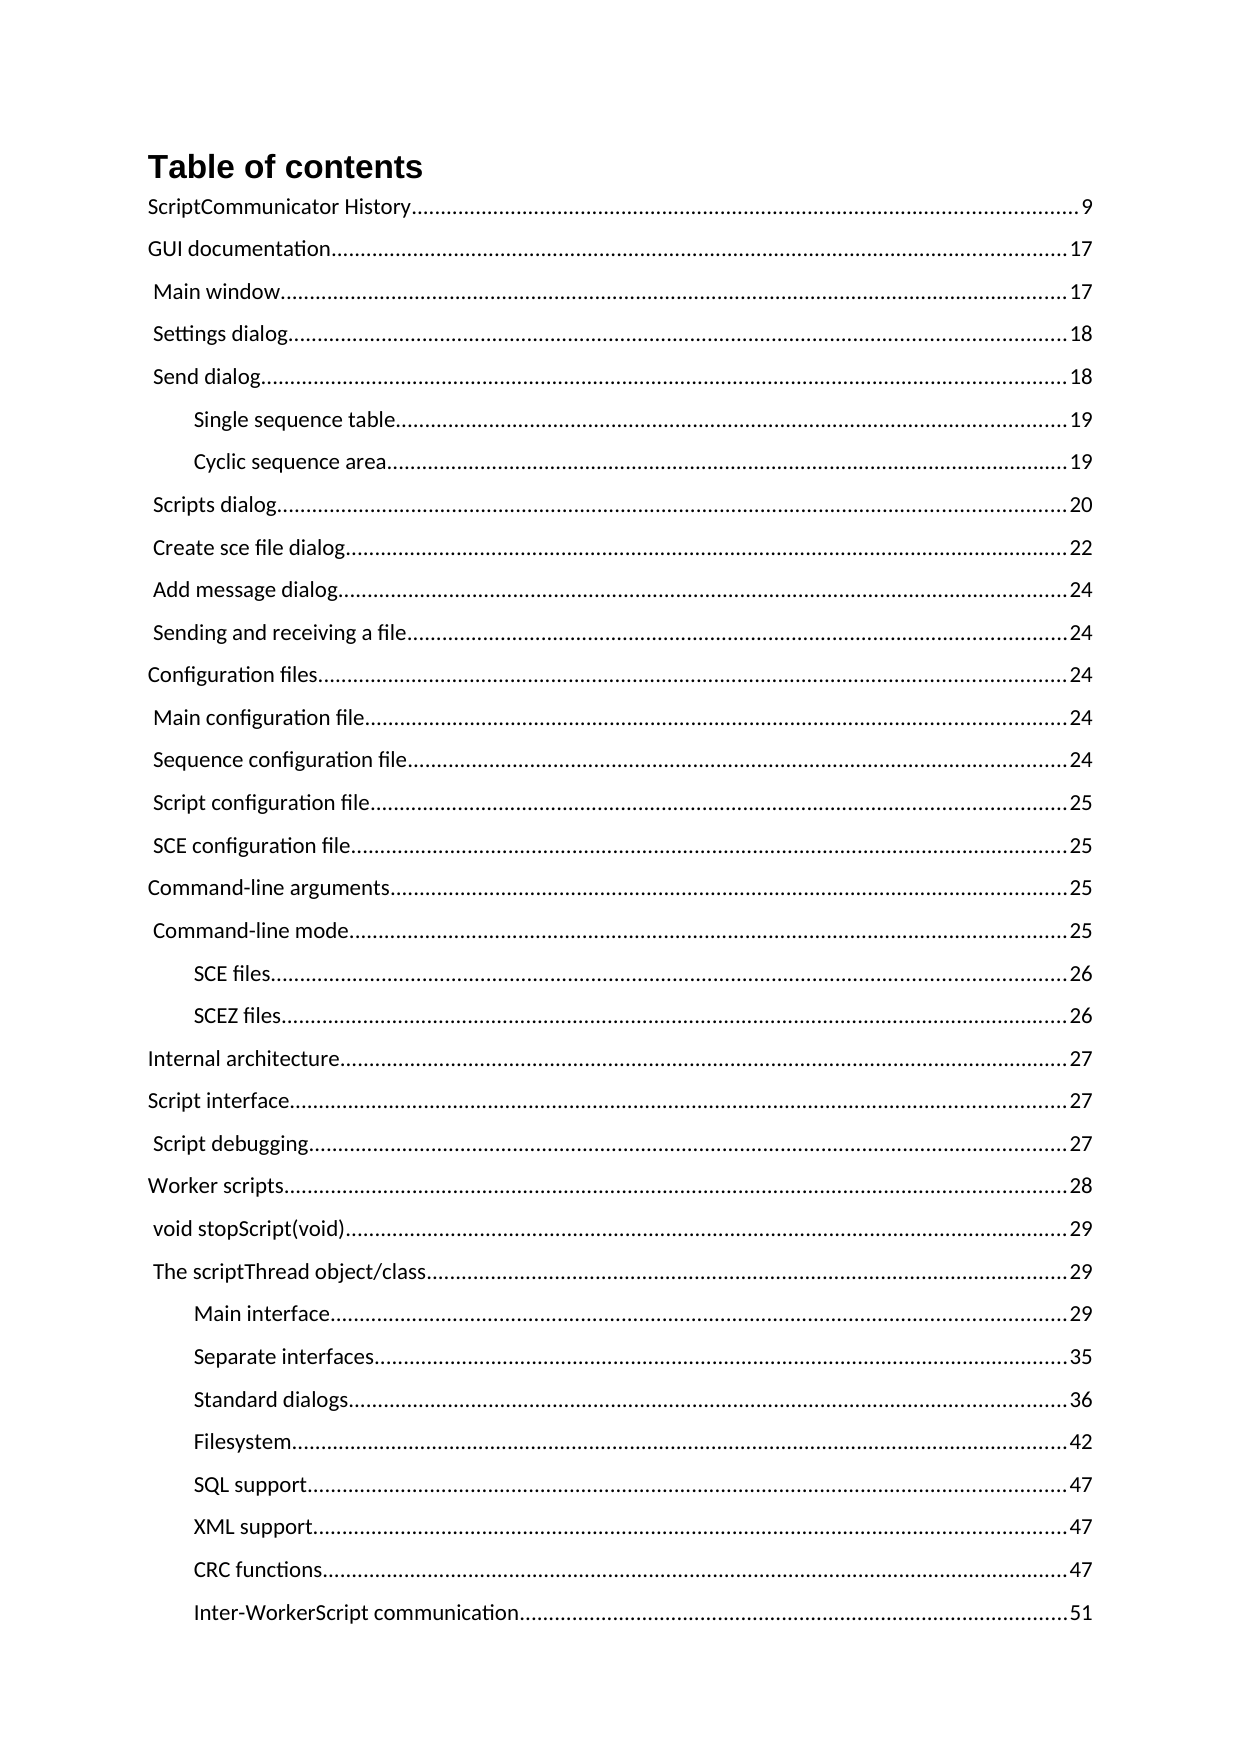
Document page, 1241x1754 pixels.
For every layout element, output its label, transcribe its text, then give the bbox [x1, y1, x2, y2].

text Filesystem 42 [193, 1427, 1093, 1455]
text Script debugging 27 [153, 1129, 1093, 1157]
text void stopScript(void) 29 [153, 1214, 1093, 1242]
text Sending and receiving a file 24 [153, 618, 1093, 646]
text Configuration files 24 [148, 660, 1093, 688]
text Standard dialogs 36 [193, 1385, 1093, 1413]
text Command-line arguments 25 [148, 873, 1093, 901]
text Scripts dialog 20 [153, 490, 1093, 518]
text Command-line mode 25 [153, 916, 1093, 944]
text Sequence configuration file 24 [153, 746, 1093, 774]
text CRC functions 47 [193, 1555, 1093, 1583]
text Single sequence table 19 [193, 405, 1093, 433]
text Main configuration file 24 [153, 703, 1093, 731]
text Script configuration file 25 [153, 788, 1093, 816]
text Internal architecture 27 [148, 1044, 1093, 1072]
text Create sce file dialog 22 [153, 533, 1093, 561]
text ScriptCommunicator History 9 [148, 192, 1093, 220]
text SQL support 47 [193, 1470, 1093, 1498]
text Settings dialog 18 [153, 319, 1093, 348]
text Inter-WorkerScript communication 51 [193, 1598, 1093, 1626]
text Worker scripts 28 [148, 1172, 1093, 1200]
subtitle Table of contents [148, 148, 1093, 186]
text SCE files 26 [193, 959, 1093, 987]
text SCE configuration file 25 [153, 831, 1093, 859]
text Add message dialog 24 [153, 575, 1093, 603]
text GUI documentation 17 [148, 234, 1093, 262]
text Main window 17 [153, 277, 1093, 305]
text Cyclic sequence area 19 [193, 447, 1093, 475]
text Main interface 29 [193, 1299, 1093, 1327]
text The scriptThread object/class 29 [153, 1257, 1093, 1285]
text SCEZ files 26 [193, 1001, 1093, 1029]
text Script interface 27 [148, 1086, 1093, 1114]
text XML support 47 [193, 1512, 1093, 1541]
text Separate interfaces 35 [193, 1342, 1093, 1370]
text Send dialog 18 [153, 362, 1093, 390]
